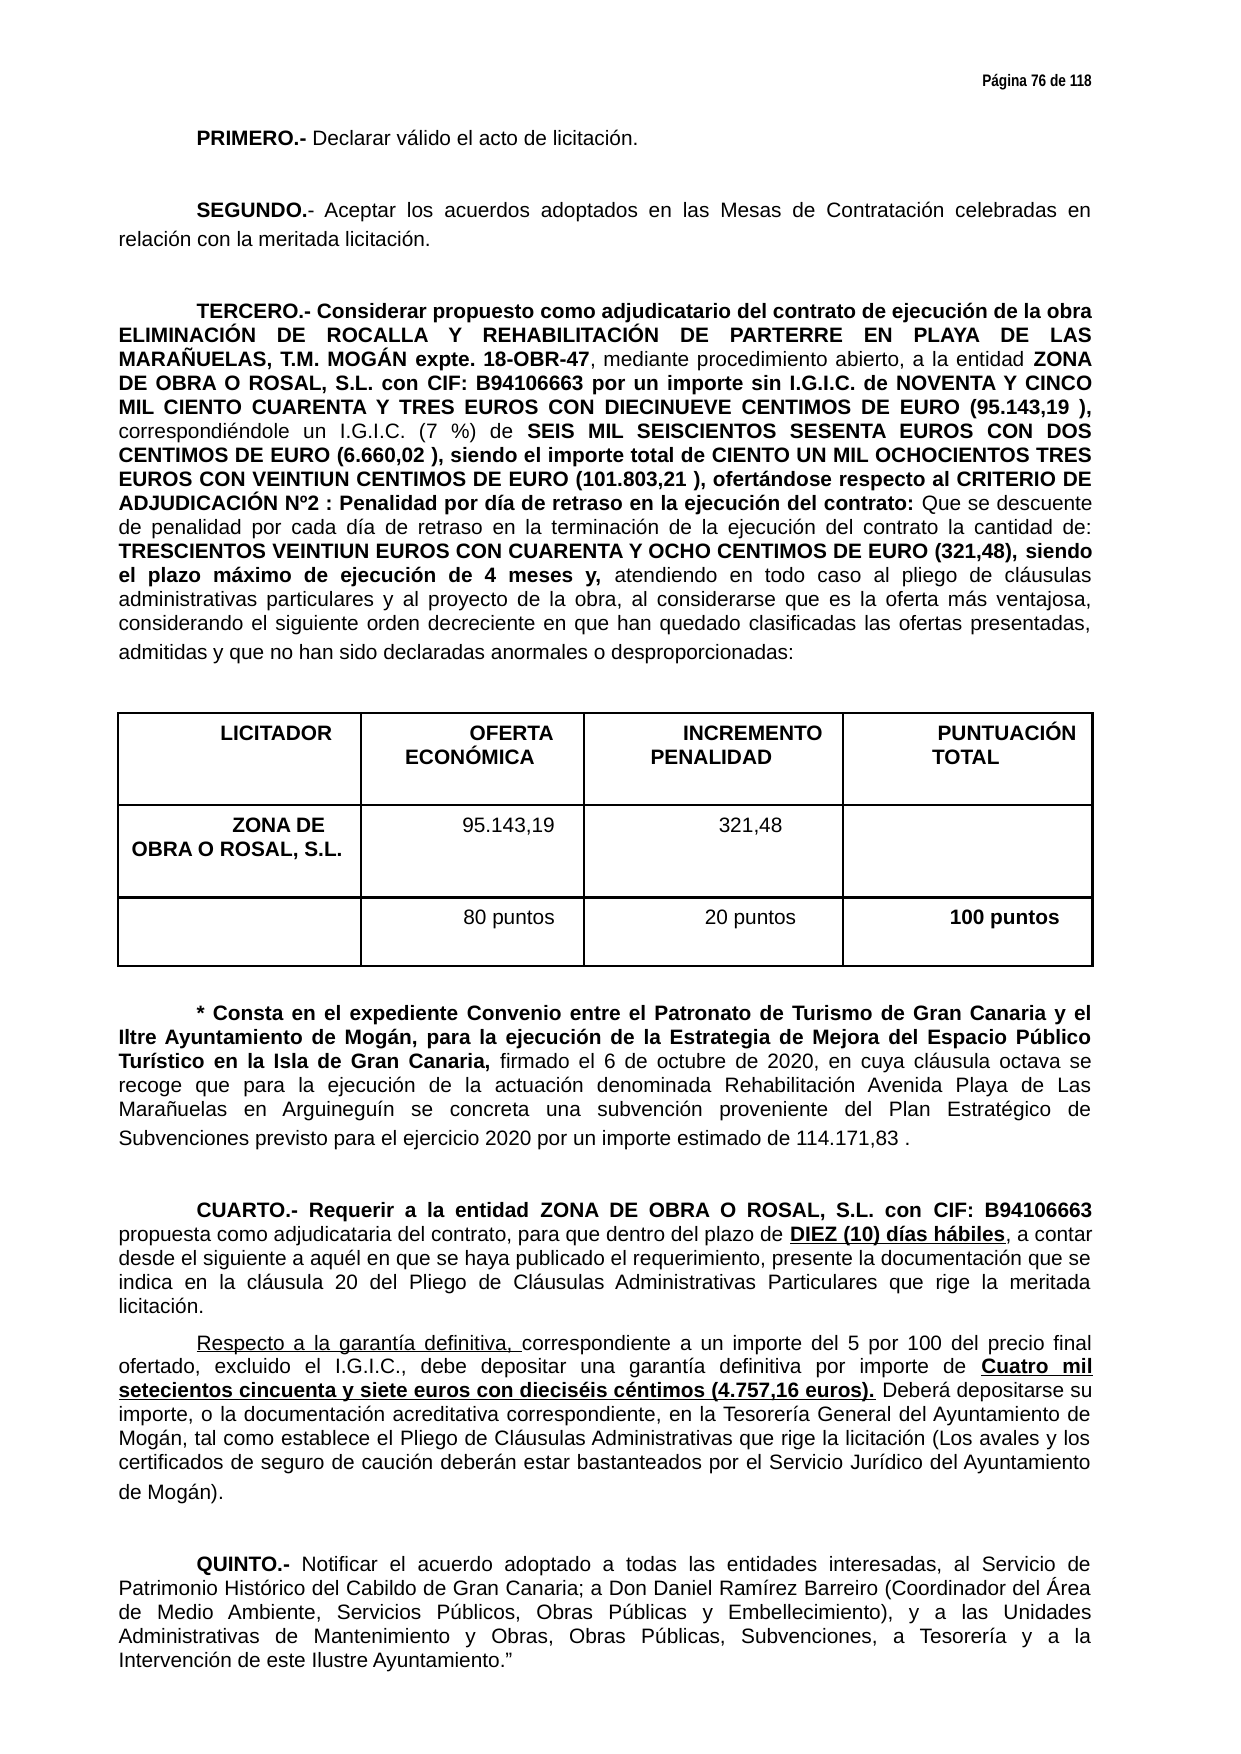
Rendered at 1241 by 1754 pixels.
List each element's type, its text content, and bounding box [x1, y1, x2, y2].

text TERCERO.- Considerar propuesto como adjudicatario del contrato de ejecución de la obra ELIMINACIÓN DE ROCALLA Y REHABILITACIÓN DE PARTERRE EN PLAYA DE LAS MARAÑUELAS, T.M. MOGÁN expte. 18-OBR-47, mediante procedimiento abierto, a la entidad ZONA DE OBRA O ROSAL, S.L. con CIF: B94106663 por un importe sin I.G.I.C. de NOVENTA Y CINCO MIL CIENTO CUARENTA Y TRES EUROS CON DIECINUEVE CENTIMOS DE EURO (95.143,19 ), correspondiéndole un I.G.I.C. (7 %) de SEIS MIL SEISCIENTOS SESENTA EUROS CON DOS CENTIMOS DE EURO (6.660,02 ), siendo el importe total de CIENTO UN MIL OCHOCIENTOS TRES EUROS CON VEINTIUN CENTIMOS DE EURO (101.803,21 ), ofertándose respecto al CRITERIO DE ADJUDICACIÓN Nº2 : Penalidad por día de retraso en la ejecución del contrato: Que se descuente de penalidad por cada día de retraso en la terminación de la ejecución del contrato la cantidad de: TRESCIENTOS VEINTIUN EUROS CON CUARENTA Y OCHO CENTIMOS DE EURO (321,48), siendo el plazo máximo de ejecución de 4 meses y, atendiendo en todo caso al pliego de cláusulas administrativas particulares y al proyecto de la obra, al considerarse que es la oferta más ventajosa, considerando el siguiente orden decreciente en que han quedado clasificadas las ofertas presentadas, admitidas y que no han sido declaradas anormales o desproporcionadas: [118, 299, 1092, 666]
table_cell 20 puntos [585, 899, 842, 964]
text QUINTO.- Notificar el acuerdo adoptado a todas las entidades interesadas, al Servicio de Patrimonio Histórico del Cabildo de Gran Canaria; a Don Daniel Ramírez Barreiro (Coordinador del Área de Medio Ambiente, Servicios Públicos, Obras Públicas y Embellecimiento), y a las Unidades Administrativas de Mantenimiento y Obras, Obras Públicas, Subvenciones, a Tesorería y a la Intervención de este Ilustre Ayuntamiento.” [118, 1552, 1092, 1672]
table_header INCREMENTO PENALIDAD [585, 714, 842, 804]
table_cell 95.143,19 [362, 806, 583, 896]
text SEGUNDO.- Aceptar los acuerdos adoptados en las Mesas de Contratación celebradas en relación con la meritada licitación. [118, 197, 1092, 252]
text * Consta en el expediente Convenio entre el Patronato de Turismo de Gran Canaria y el Iltre Ayuntamiento de Mogán, para la ejecución de la Estrategia de Mejora del Espacio Público Turístico en la Isla de Gran Canaria, firmado el 6 de octubre de 2020, en cuya cláusula octava se recoge que para la ejecución de la actuación denominada Rehabilitación Avenida Playa de Las Marañuelas en Arguineguín se concreta una subvención proveniente del Plan Estratégico de Subvenciones previsto para el ejercicio 2020 por un importe estimado de 114.171,83 . [118, 1001, 1092, 1152]
text PRIMERO.- Declarar válido el acto de licitación. [118, 120, 1092, 151]
table_cell ZONA DE OBRA O ROSAL, S.L. [119, 806, 360, 896]
table_cell [119, 899, 360, 964]
table_header LICITADOR [119, 714, 360, 804]
table_cell 321,48 [585, 806, 842, 896]
table_cell [844, 806, 1091, 896]
table_cell 100 puntos [844, 899, 1091, 964]
table_header PUNTUACIÓN TOTAL [844, 714, 1091, 804]
table_header OFERTA ECONÓMICA [362, 714, 583, 804]
text CUARTO.- Requerir a la entidad ZONA DE OBRA O ROSAL, S.L. con CIF: B94106663 propuesta como adjudicataria del contrato, para que dentro del plazo de DIEZ (10) días hábiles, a contar desde el siguiente a aquél en que se haya publicado el requerimiento, presente la documentación que se indica en la cláusula 20 del Pliego de Cláusulas Administrativas Particulares que rige la meritada licitación. [118, 1198, 1092, 1318]
table_cell 80 puntos [362, 899, 583, 964]
text Respecto a la garantía definitiva, correspondiente a un importe del 5 por 100 del precio final ofertado, excluido el I.G.I.C., debe depositar una garantía definitiva por importe de Cuatro mil setecientos cincuenta y siete euros con dieciséis céntimos (4.757,16 euros). Deberá depositarse su importe, o la documentación acreditativa correspondiente, en la Tesorería General del Ayuntamiento de Mogán, tal como establece el Pliego de Cláusulas Administrativas que rige la licitación (Los avales y los certificados de seguro de caución deberán estar bastanteados por el Servicio Jurídico del Ayuntamiento de Mogán). [118, 1330, 1092, 1505]
